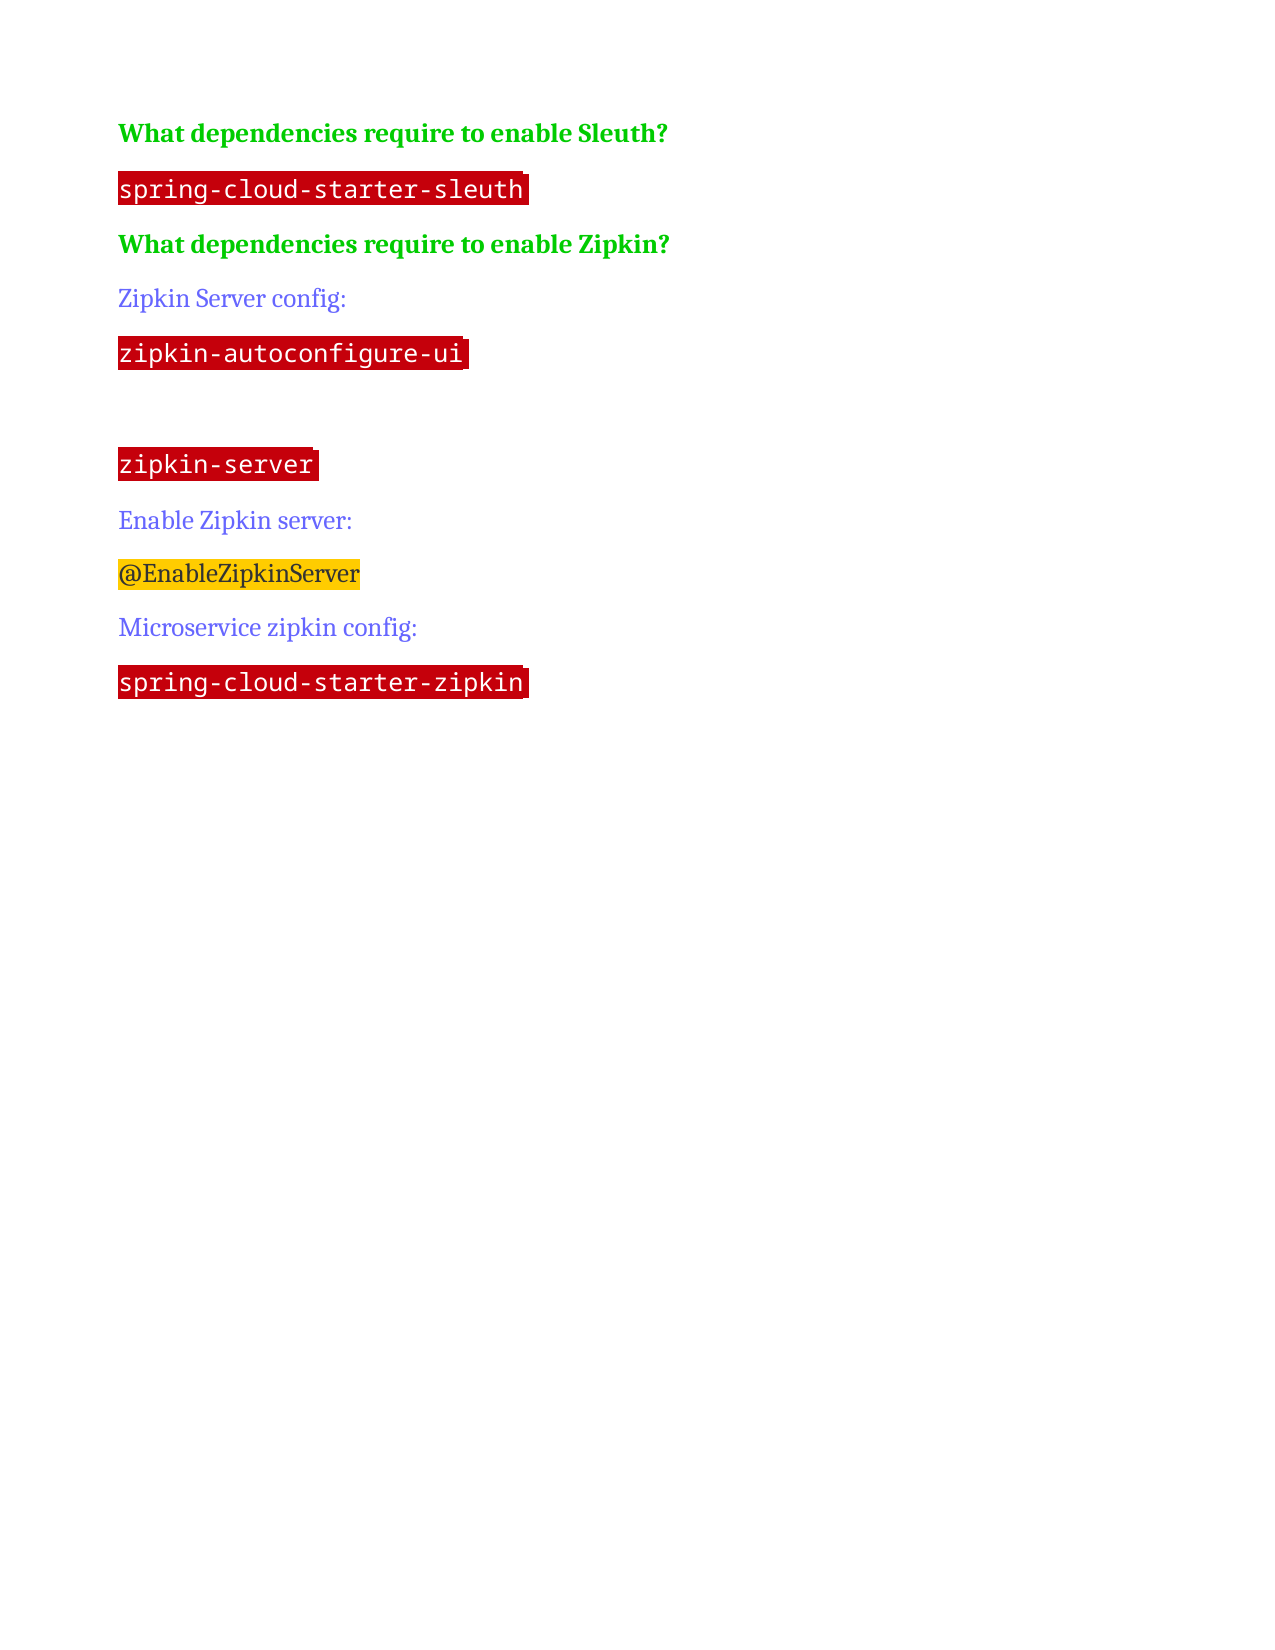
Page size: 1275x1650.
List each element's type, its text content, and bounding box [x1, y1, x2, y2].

text spring-cloud-starter-zipkin [118, 665, 1157, 699]
text @EnableZipkinServer [118, 558, 1157, 590]
text zipkin-server [118, 447, 1157, 481]
text spring-cloud-starter-sleuth [118, 171, 1157, 205]
text What dependencies require to enable Zipkin? [118, 229, 1157, 261]
text Zipkin Server config: [118, 283, 1157, 314]
text Microservice zipkin config: [118, 612, 1157, 643]
text zipkin-autoconfigure-ui [118, 336, 1157, 370]
text Enable Zipkin server: [118, 505, 1157, 536]
text What dependencies require to enable Sleuth? [118, 118, 1157, 149]
